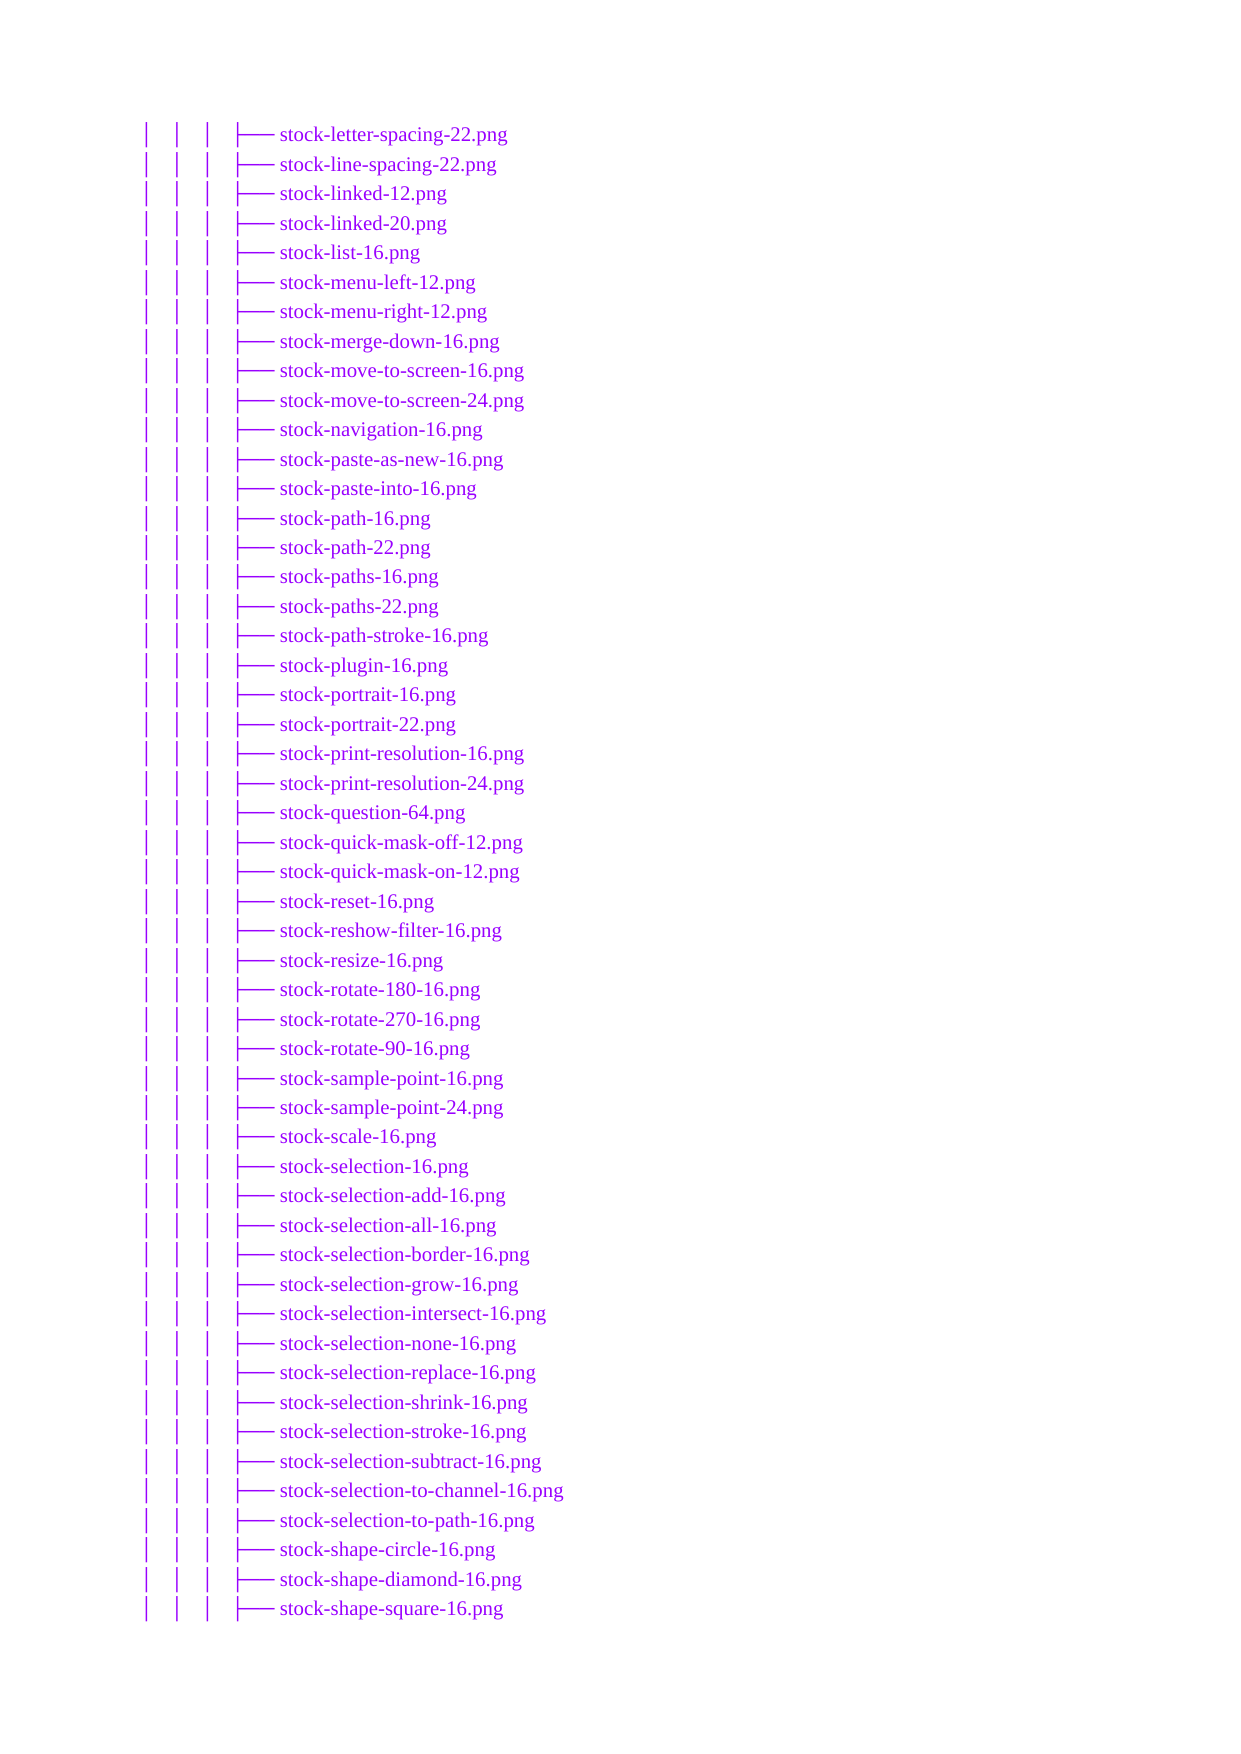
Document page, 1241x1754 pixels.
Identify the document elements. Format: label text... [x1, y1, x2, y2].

text │ │ │ ├── stock-selection-stroke-16.png [118, 1415, 1122, 1445]
text │ │ │ ├── stock-menu-right-12.png [118, 295, 1122, 324]
text │ │ │ ├── stock-reset-16.png [118, 884, 1122, 914]
text │ │ │ ├── stock-print-resolution-24.png [118, 767, 1122, 796]
text │ │ │ ├── stock-selection-border-16.png [118, 1238, 1122, 1268]
text │ │ │ ├── stock-line-spacing-22.png [118, 148, 1122, 177]
text │ │ │ ├── stock-resize-16.png [118, 943, 1122, 973]
text │ │ │ ├── stock-selection-add-16.png [118, 1179, 1122, 1209]
text │ │ │ ├── stock-reshow-filter-16.png [118, 914, 1122, 943]
text │ │ │ ├── stock-letter-spacing-22.png [118, 118, 1122, 148]
text │ │ │ ├── stock-rotate-90-16.png [118, 1032, 1122, 1061]
text │ │ │ ├── stock-print-resolution-16.png [118, 737, 1122, 767]
text │ │ │ ├── stock-selection-16.png [118, 1150, 1122, 1179]
text │ │ │ ├── stock-menu-left-12.png [118, 266, 1122, 295]
text │ │ │ ├── stock-question-64.png [118, 796, 1122, 826]
text │ │ │ ├── stock-scale-16.png [118, 1120, 1122, 1150]
text │ │ │ ├── stock-shape-circle-16.png [118, 1533, 1122, 1563]
text │ │ │ ├── stock-selection-intersect-16.png [118, 1297, 1122, 1327]
text │ │ │ ├── stock-portrait-22.png [118, 708, 1122, 737]
text │ │ │ ├── stock-selection-shrink-16.png [118, 1386, 1122, 1415]
text │ │ │ ├── stock-rotate-180-16.png [118, 973, 1122, 1002]
text │ │ │ ├── stock-move-to-screen-24.png [118, 383, 1122, 413]
text │ │ │ ├── stock-shape-diamond-16.png [118, 1563, 1122, 1592]
text │ │ │ ├── stock-paste-into-16.png [118, 472, 1122, 501]
text │ │ │ ├── stock-move-to-screen-16.png [118, 354, 1122, 383]
text │ │ │ ├── stock-path-16.png [118, 501, 1122, 531]
text │ │ │ ├── stock-selection-none-16.png [118, 1327, 1122, 1356]
text │ │ │ ├── stock-navigation-16.png [118, 413, 1122, 442]
text │ │ │ ├── stock-sample-point-16.png [118, 1061, 1122, 1091]
text │ │ │ ├── stock-selection-replace-16.png [118, 1356, 1122, 1386]
text │ │ │ ├── stock-portrait-16.png [118, 678, 1122, 708]
text │ │ │ ├── stock-list-16.png [118, 236, 1122, 266]
text │ │ │ ├── stock-quick-mask-off-12.png [118, 826, 1122, 855]
text │ │ │ ├── stock-selection-all-16.png [118, 1209, 1122, 1238]
text │ │ │ ├── stock-plugin-16.png [118, 649, 1122, 678]
text │ │ │ ├── stock-path-stroke-16.png [118, 619, 1122, 649]
text │ │ │ ├── stock-selection-to-channel-16.png [118, 1474, 1122, 1504]
text │ │ │ ├── stock-selection-subtract-16.png [118, 1445, 1122, 1474]
text │ │ │ ├── stock-paths-22.png [118, 590, 1122, 619]
text │ │ │ ├── stock-shape-square-16.png [118, 1592, 1122, 1622]
text │ │ │ ├── stock-paste-as-new-16.png [118, 442, 1122, 472]
text │ │ │ ├── stock-paths-16.png [118, 560, 1122, 590]
text │ │ │ ├── stock-selection-to-path-16.png [118, 1504, 1122, 1533]
text │ │ │ ├── stock-sample-point-24.png [118, 1091, 1122, 1120]
text │ │ │ ├── stock-rotate-270-16.png [118, 1002, 1122, 1032]
text │ │ │ ├── stock-selection-grow-16.png [118, 1268, 1122, 1297]
text │ │ │ ├── stock-path-22.png [118, 531, 1122, 560]
text │ │ │ ├── stock-merge-down-16.png [118, 324, 1122, 354]
text │ │ │ ├── stock-linked-20.png [118, 207, 1122, 236]
text │ │ │ ├── stock-linked-12.png [118, 177, 1122, 207]
text │ │ │ ├── stock-quick-mask-on-12.png [118, 855, 1122, 884]
